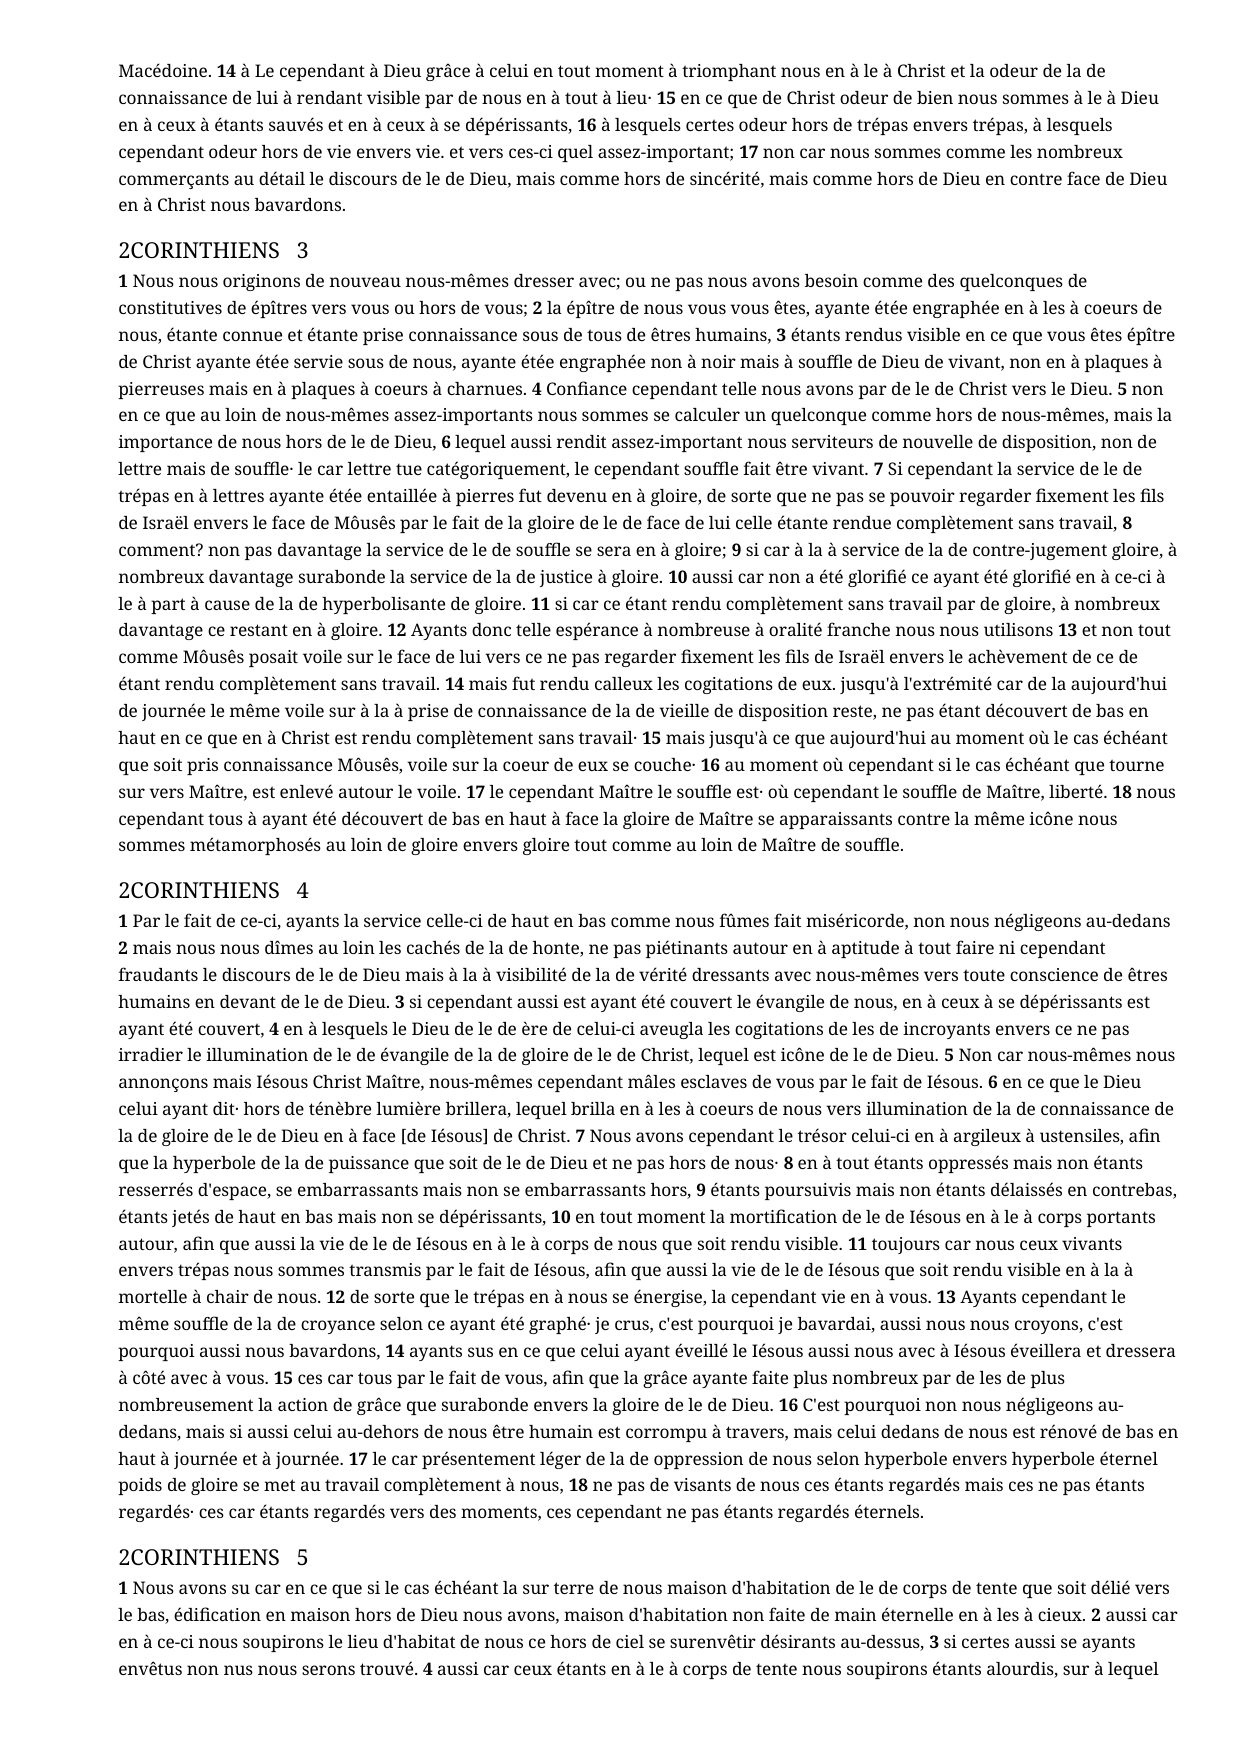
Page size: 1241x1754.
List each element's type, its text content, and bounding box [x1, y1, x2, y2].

text Macédoine. 14 à Le cependant à Dieu grâce à celui en tout moment à triomphant nous en à le à Christ et la odeur de la de connaissance de lui à rendant visible par de nous en à tout à lieu· 15 en ce que de Christ odeur de bien nous sommes à le à Dieu en à ceux à étants sauvés et en à ceux à se dépérissants, 16 à lesquels certes odeur hors de trépas envers trépas, à lesquels cependant odeur hors de vie envers vie. et vers ces-ci quel assez-important; 17 non car nous sommes comme les nombreux commerçants au détail le discours de le de Dieu, mais comme hors de sincérité, mais comme hors de Dieu en contre face de Dieu en à Christ nous bavardons. [118, 59, 1181, 217]
text 1 Par le fait de ce-ci, ayants la service celle-ci de haut en bas comme nous fûmes fait miséricorde, non nous négligeons au-dedans 2 mais nous nous dîmes au loin les cachés de la de honte, ne pas piétinants autour en à aptitude à tout faire ni cependant fraudants le discours de le de Dieu mais à la à visibilité de la de vérité dressants avec nous-mêmes vers toute conscience de êtres humains en devant de le de Dieu. 3 si cependant aussi est ayant été couvert le évangile de nous, en à ceux à se dépérissants est ayant été couvert, 4 en à lesquels le Dieu de le de ère de celui-ci aveugla les cogitations de les de incroyants envers ce ne pas irradier le illumination de le de évangile de la de gloire de le de Christ, lequel est icône de le de Dieu. 5 Non car nous-mêmes nous annonçons mais Iésous Christ Maître, nous-mêmes cependant mâles esclaves de vous par le fait de Iésous. 6 en ce que le Dieu celui ayant dit· hors de ténèbre lumière brillera, lequel brilla en à les à coeurs de nous vers illumination de la de connaissance de la de gloire de le de Dieu en à face [de Iésous] de Christ. 7 Nous avons cependant le trésor celui-ci en à argileux à ustensiles, afin que la hyperbole de la de puissance que soit de le de Dieu et ne pas hors de nous· 8 en à tout étants oppressés mais non étants resserrés d'espace, se embarrassants mais non se embarrassants hors, 9 étants poursuivis mais non étants délaissés en contrebas, étants jetés de haut en bas mais non se dépérissants, 10 en tout moment la mortification de le de Iésous en à le à corps portants autour, afin que aussi la vie de le de Iésous en à le à corps de nous que soit rendu visible. 11 toujours car nous ceux vivants envers trépas nous sommes transmis par le fait de Iésous, afin que aussi la vie de le de Iésous que soit rendu visible en à la à mortelle à chair de nous. 12 de sorte que le trépas en à nous se énergise, la cependant vie en à vous. 13 Ayants cependant le même souffle de la de croyance selon ce ayant été graphé· je crus, c'est pourquoi je bavardai, aussi nous nous croyons, c'est pourquoi aussi nous bavardons, 14 ayants sus en ce que celui ayant éveillé le Iésous aussi nous avec à Iésous éveillera et dressera à côté avec à vous. 15 ces car tous par le fait de vous, afin que la grâce ayante faite plus nombreux par de les de plus nombreusement la action de grâce que surabonde envers la gloire de le de Dieu. 16 C'est pourquoi non nous négligeons au-dedans, mais si aussi celui au-dehors de nous être humain est corrompu à travers, mais celui dedans de nous est rénové de bas en haut à journée et à journée. 17 le car présentement léger de la de oppression de nous selon hyperbole envers hyperbole éternel poids de gloire se met au travail complètement à nous, 18 ne pas de visants de nous ces étants regardés mais ces ne pas étants regardés· ces car étants regardés vers des moments, ces cependant ne pas étants regardés éternels. [118, 909, 1181, 1524]
text 2CORINTHIENS 3 [118, 235, 1181, 265]
text 1 Nous nous originons de nouveau nous-mêmes dresser avec; ou ne pas nous avons besoin comme des quelconques de constitutives de épîtres vers vous ou hors de vous; 2 la épître de nous vous vous êtes, ayante étée engraphée en à les à coeurs de nous, étante connue et étante prise connaissance sous de tous de êtres humains, 3 étants rendus visible en ce que vous êtes épître de Christ ayante étée servie sous de nous, ayante étée engraphée non à noir mais à souffle de Dieu de vivant, non en à plaques à pierreuses mais en à plaques à coeurs à charnues. 4 Confiance cependant telle nous avons par de le de Christ vers le Dieu. 5 non en ce que au loin de nous-mêmes assez-importants nous sommes se calculer un quelconque comme hors de nous-mêmes, mais la importance de nous hors de le de Dieu, 6 lequel aussi rendit assez-important nous serviteurs de nouvelle de disposition, non de lettre mais de souffle· le car lettre tue catégoriquement, le cependant souffle fait être vivant. 7 Si cependant la service de le de trépas en à lettres ayante étée entaillée à pierres fut devenu en à gloire, de sorte que ne pas se pouvoir regarder fixement les fils de Israël envers le face de Môusês par le fait de la gloire de le de face de lui celle étante rendue complètement sans travail, 8 comment? non pas davantage la service de le de souffle se sera en à gloire; 9 si car à la à service de la de contre-jugement gloire, à nombreux davantage surabonde la service de la de justice à gloire. 10 aussi car non a été glorifié ce ayant été glorifié en à ce-ci à le à part à cause de la de hyperbolisante de gloire. 11 si car ce étant rendu complètement sans travail par de gloire, à nombreux davantage ce restant en à gloire. 12 Ayants donc telle espérance à nombreuse à oralité franche nous nous utilisons 13 et non tout comme Môusês posait voile sur le face de lui vers ce ne pas regarder fixement les fils de Israël envers le achèvement de ce de étant rendu complètement sans travail. 14 mais fut rendu calleux les cogitations de eux. jusqu'à l'extrémité car de la aujourd'hui de journée le même voile sur à la à prise de connaissance de la de vieille de disposition reste, ne pas étant découvert de bas en haut en ce que en à Christ est rendu complètement sans travail· 15 mais jusqu'à ce que aujourd'hui au moment où le cas échéant que soit pris connaissance Môusês, voile sur la coeur de eux se couche· 16 au moment où cependant si le cas échéant que tourne sur vers Maître, est enlevé autour le voile. 17 le cependant Maître le souffle est· où cependant le souffle de Maître, liberté. 18 nous cependant tous à ayant été découvert de bas en haut à face la gloire de Maître se apparaissants contre la même icône nous sommes métamorphosés au loin de gloire envers gloire tout comme au loin de Maître de souffle. [118, 269, 1181, 857]
text 2CORINTHIENS 5 [118, 1542, 1181, 1572]
text 2CORINTHIENS 4 [118, 875, 1181, 905]
text 1 Nous avons su car en ce que si le cas échéant la sur terre de nous maison d'habitation de le de corps de tente que soit délié vers le bas, édification en maison hors de Dieu nous avons, maison d'habitation non faite de main éternelle en à les à cieux. 2 aussi car en à ce-ci nous soupirons le lieu d'habitat de nous ce hors de ciel se surenvêtir désirants au-dessus, 3 si certes aussi se ayants envêtus non nus nous serons trouvé. 4 aussi car ceux étants en à le à corps de tente nous soupirons étants alourdis, sur à lequel [118, 1576, 1181, 1680]
